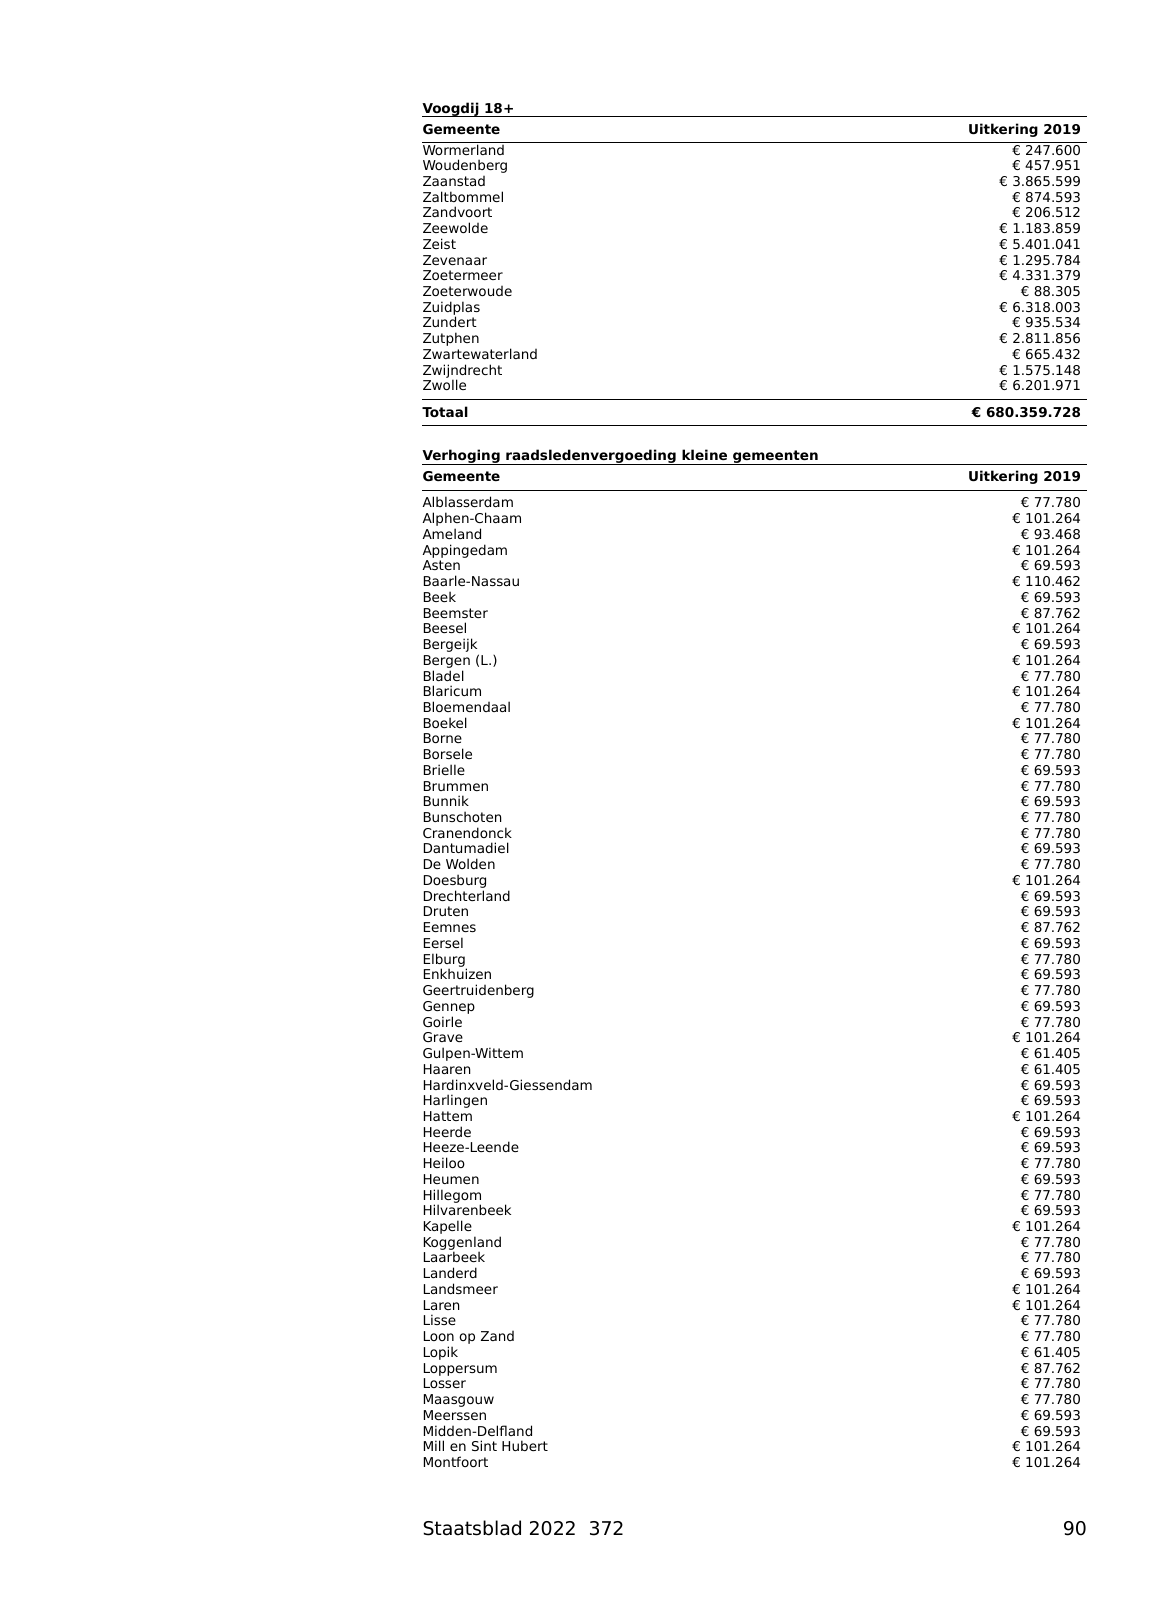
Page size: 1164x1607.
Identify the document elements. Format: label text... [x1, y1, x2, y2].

table_cell € 77.780 [831, 1235, 1087, 1250]
table_cell Beesel [422, 621, 831, 637]
table_cell € 88.305 [831, 284, 1087, 299]
table_cell Midden-Delfland [422, 1423, 831, 1439]
table_cell Alblasserdam [422, 491, 831, 511]
table_cell Harlingen [422, 1093, 831, 1109]
table_cell Elburg [422, 951, 831, 967]
table_cell € 77.780 [831, 857, 1087, 873]
table_cell Zoetermeer [422, 268, 831, 284]
table_cell Zaltbommel [422, 190, 831, 205]
table_cell € 69.593 [831, 1077, 1087, 1093]
table_cell Hardinxveld-Giessendam [422, 1077, 831, 1093]
table_cell € 69.593 [831, 936, 1087, 951]
table_cell € 77.780 [831, 1250, 1087, 1266]
table_cell Goirle [422, 1014, 831, 1030]
table_cell Wormerland [422, 143, 831, 158]
table_cell Baarle-Nassau [422, 574, 831, 590]
table_cell € 87.762 [831, 1360, 1087, 1376]
table_cell Bunschoten [422, 810, 831, 826]
table_cell Gulpen-Wittem [422, 1046, 831, 1062]
table_cell € 2.811.856 [831, 331, 1087, 347]
table_cell Zundert [422, 315, 831, 331]
table_cell € 6.201.971 [831, 378, 1087, 399]
table_cell De Wolden [422, 857, 831, 873]
table_cell € 69.593 [831, 1408, 1087, 1423]
table_cell € 61.405 [831, 1062, 1087, 1077]
table_cell Borne [422, 731, 831, 747]
table_cell Haaren [422, 1062, 831, 1077]
table_cell € 69.593 [831, 841, 1087, 857]
table_cell € 61.405 [831, 1046, 1087, 1062]
table_cell Geertruidenberg [422, 983, 831, 999]
table_cell € 77.780 [831, 1376, 1087, 1392]
table_cell € 77.780 [831, 491, 1087, 511]
table_cell € 101.264 [831, 1298, 1087, 1313]
table_cell Loon op Zand [422, 1329, 831, 1345]
table_cell Losser [422, 1376, 831, 1392]
table_cell € 101.264 [831, 1030, 1087, 1046]
table_cell Zandvoort [422, 205, 831, 221]
table_cell € 77.780 [831, 951, 1087, 967]
table_cell € 77.780 [831, 1313, 1087, 1329]
table_cell € 69.593 [831, 889, 1087, 904]
table_cell Asten [422, 558, 831, 574]
table_cell Heiloo [422, 1156, 831, 1172]
table_cell Heumen [422, 1172, 831, 1187]
table_cell € 247.600 [831, 143, 1087, 158]
table_cell Lisse [422, 1313, 831, 1329]
table_cell € 69.593 [831, 637, 1087, 653]
table_cell Montfoort [422, 1455, 831, 1471]
table_cell € 101.264 [831, 1455, 1087, 1471]
table_cell € 77.780 [831, 983, 1087, 999]
table_cell Ameland [422, 527, 831, 542]
table_cell Zwolle [422, 378, 831, 399]
table_cell Woudenberg [422, 158, 831, 174]
table_cell € 93.468 [831, 527, 1087, 542]
table_cell Brielle [422, 763, 831, 778]
table_cell Meerssen [422, 1408, 831, 1423]
table_cell € 101.264 [831, 716, 1087, 731]
table_cell € 69.593 [831, 1093, 1087, 1109]
table_cell € 69.593 [831, 763, 1087, 778]
table_cell Gemeente [422, 465, 831, 489]
table_cell € 101.264 [831, 1282, 1087, 1297]
table_cell Gemeente [422, 117, 831, 142]
table_cell Loppersum [422, 1360, 831, 1376]
table_cell Beemster [422, 605, 831, 621]
table_cell € 77.780 [831, 1014, 1087, 1030]
table_cell € 87.762 [831, 920, 1087, 936]
table_cell Landsmeer [422, 1282, 831, 1297]
table_cell € 77.780 [831, 700, 1087, 716]
table_cell € 935.534 [831, 315, 1087, 331]
table_cell Totaal [422, 400, 831, 425]
table_cell Alphen-Chaam [422, 511, 831, 527]
table_cell € 77.780 [831, 1392, 1087, 1408]
table_cell Bloemendaal [422, 700, 831, 716]
table_cell € 101.264 [831, 684, 1087, 700]
table_cell Zwijndrecht [422, 363, 831, 378]
table_cell Eersel [422, 936, 831, 951]
table_cell Uitkering 2019 [831, 465, 1087, 489]
table_cell € 874.593 [831, 190, 1087, 205]
table_cell € 77.780 [831, 826, 1087, 841]
table_cell € 69.593 [831, 1203, 1087, 1219]
table_cell Mill en Sint Hubert [422, 1439, 831, 1455]
table_cell € 69.593 [831, 999, 1087, 1014]
table_cell Bergen (L.) [422, 653, 831, 668]
table_cell Zaanstad [422, 174, 831, 189]
table_cell € 61.405 [831, 1345, 1087, 1360]
table_cell Bladel [422, 668, 831, 684]
table_cell € 69.593 [831, 558, 1087, 574]
table_cell € 680.359.728 [831, 400, 1087, 425]
table_cell € 69.593 [831, 1125, 1087, 1140]
table_cell € 77.780 [831, 1188, 1087, 1203]
table_cell Heerde [422, 1125, 831, 1140]
table_cell € 69.593 [831, 904, 1087, 920]
table_cell Grave [422, 1030, 831, 1046]
table_cell Cranendonck [422, 826, 831, 841]
table_cell € 4.331.379 [831, 268, 1087, 284]
table_cell Landerd [422, 1266, 831, 1282]
table_cell Koggenland [422, 1235, 831, 1250]
table_cell Doesburg [422, 873, 831, 888]
table_cell € 101.264 [831, 1439, 1087, 1455]
table_cell Zeist [422, 237, 831, 252]
table_cell Eemnes [422, 920, 831, 936]
table_cell Zoeterwoude [422, 284, 831, 299]
table_cell € 6.318.003 [831, 300, 1087, 315]
table_cell € 69.593 [831, 1140, 1087, 1156]
table_cell € 69.593 [831, 967, 1087, 983]
table_cell Uitkering 2019 [831, 117, 1087, 142]
table_cell Appingedam [422, 543, 831, 558]
table_cell € 5.401.041 [831, 237, 1087, 252]
table_cell € 77.780 [831, 668, 1087, 684]
table_cell Zutphen [422, 331, 831, 347]
table_cell Laren [422, 1298, 831, 1313]
table_cell € 87.762 [831, 605, 1087, 621]
table_cell € 77.780 [831, 731, 1087, 747]
table_cell € 457.951 [831, 158, 1087, 174]
table_cell Gennep [422, 999, 831, 1014]
table_cell Zeewolde [422, 221, 831, 237]
table_cell Blaricum [422, 684, 831, 700]
table_cell € 101.264 [831, 621, 1087, 637]
table_cell Kapelle [422, 1219, 831, 1234]
table_cell Brummen [422, 779, 831, 794]
table_cell Heeze-Leende [422, 1140, 831, 1156]
table_cell € 69.593 [831, 1172, 1087, 1187]
table_cell € 77.780 [831, 779, 1087, 794]
table_cell € 69.593 [831, 794, 1087, 810]
table_cell Hattem [422, 1109, 831, 1124]
table_cell € 206.512 [831, 205, 1087, 221]
table_cell € 3.865.599 [831, 174, 1087, 189]
table_header Voogdij 18+ [422, 100, 1087, 116]
table_cell € 101.264 [831, 1219, 1087, 1234]
table_cell Lopik [422, 1345, 831, 1360]
table_cell € 69.593 [831, 590, 1087, 605]
table_cell € 1.295.784 [831, 253, 1087, 268]
table_cell € 1.183.859 [831, 221, 1087, 237]
table_cell Drechterland [422, 889, 831, 904]
table_cell Bunnik [422, 794, 831, 810]
table_cell € 1.575.148 [831, 363, 1087, 378]
table_cell Bergeijk [422, 637, 831, 653]
table_cell € 77.780 [831, 1156, 1087, 1172]
table_cell Hilvarenbeek [422, 1203, 831, 1219]
table_cell € 77.780 [831, 747, 1087, 763]
table_cell Enkhuizen [422, 967, 831, 983]
table_cell € 101.264 [831, 653, 1087, 668]
table_cell Dantumadiel [422, 841, 831, 857]
table_cell Beek [422, 590, 831, 605]
table_cell Druten [422, 904, 831, 920]
table_cell Laarbeek [422, 1250, 831, 1266]
table_cell € 101.264 [831, 873, 1087, 888]
table_cell Maasgouw [422, 1392, 831, 1408]
table_header Verhoging raadsledenvergoeding kleine gemeenten [422, 448, 1087, 463]
table_cell Borsele [422, 747, 831, 763]
table_cell € 101.264 [831, 543, 1087, 558]
table_cell € 77.780 [831, 1329, 1087, 1345]
table_cell € 110.462 [831, 574, 1087, 590]
table_cell € 77.780 [831, 810, 1087, 826]
table_cell € 101.264 [831, 511, 1087, 527]
table_cell € 665.432 [831, 347, 1087, 362]
table_cell Zuidplas [422, 300, 831, 315]
table_cell Hillegom [422, 1188, 831, 1203]
table_cell Zwartewaterland [422, 347, 831, 362]
table_cell Boekel [422, 716, 831, 731]
table_cell € 69.593 [831, 1266, 1087, 1282]
table_cell € 69.593 [831, 1423, 1087, 1439]
table_cell Zevenaar [422, 253, 831, 268]
table_cell € 101.264 [831, 1109, 1087, 1124]
